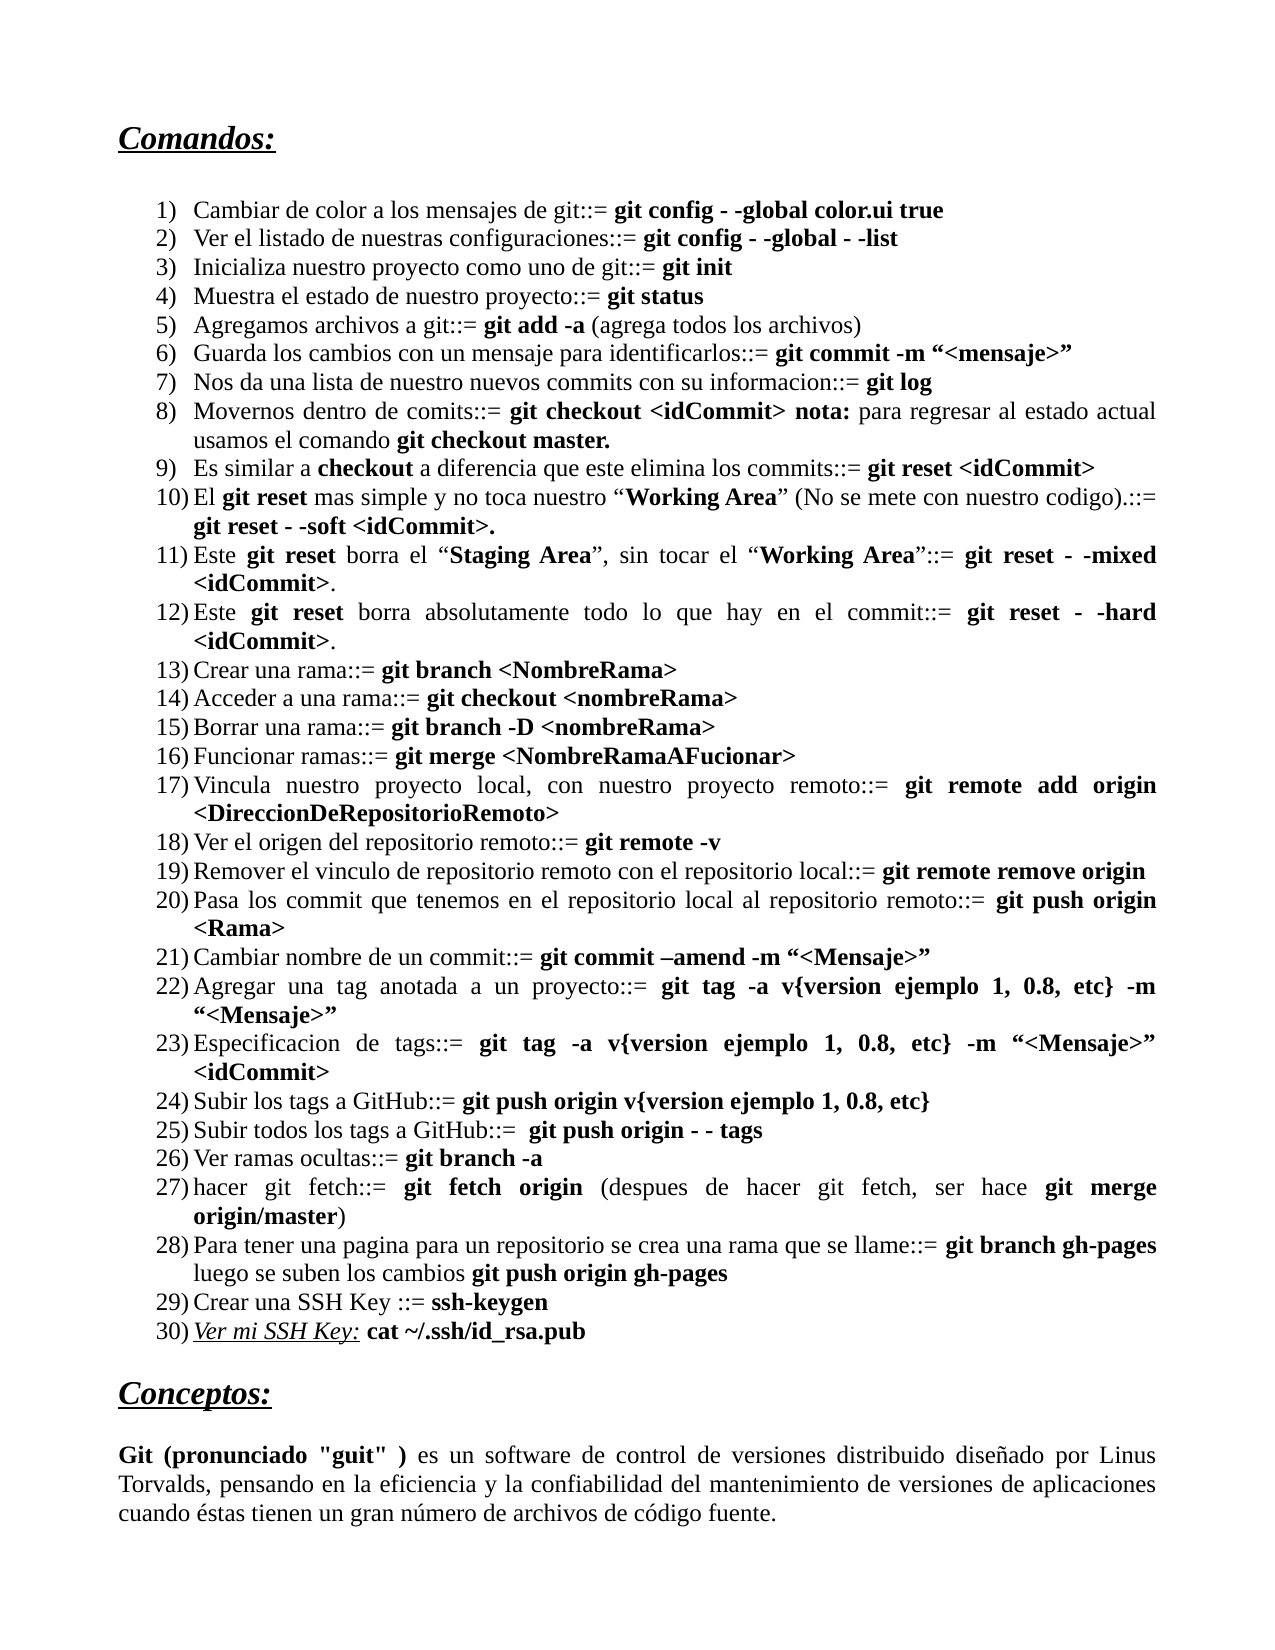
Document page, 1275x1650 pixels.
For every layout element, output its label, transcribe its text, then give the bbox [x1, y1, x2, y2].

list Especificacion de tags::= git tag -a v{version ejemplo 1, 0.8, etc} -m “<Mensaje>” <idCommit> [156, 1028, 1157, 1086]
list Movernos dentro de comits::= git checkout <idCommit> nota: para regresar al estado actual usamos el comando git checkout master. [156, 396, 1157, 453]
list Subir todos los tags a GitHub::= git push origin - - tags [156, 1115, 1157, 1143]
list hacer git fetch::= git fetch origin (despues de hacer git fetch, ser hace git merge origin/master) [156, 1172, 1157, 1230]
list Agregar una tag anotada a un proyecto::= git tag -a v{version ejemplo 1, 0.8, etc} -m “<Mensaje>” [156, 971, 1157, 1028]
list Funcionar ramas::= git merge <NombreRamaAFucionar> [156, 741, 1157, 770]
list Subir los tags a GitHub::= git push origin v{version ejemplo 1, 0.8, etc} [156, 1086, 1157, 1115]
list Este git reset borra el “Staging Area”, sin tocar el “Working Area”::= git reset - -mixed <idCommit>. [156, 540, 1157, 597]
list Crear una rama::= git branch <NombreRama> [156, 655, 1157, 683]
list Pasa los commit que tenemos en el repositorio local al repositorio remoto::= git push origin <Rama> [156, 885, 1157, 942]
list Muestra el estado de nuestro proyecto::= git status [156, 281, 1157, 310]
list Vincula nuestro proyecto local, con nuestro proyecto remoto::= git remote add origin <DireccionDeRepositorioRemoto> [156, 770, 1157, 827]
list Agregamos archivos a git::= git add -a (agrega todos los archivos) [156, 310, 1157, 338]
list Remover el vinculo de repositorio remoto con el repositorio local::= git remote remove origin [156, 856, 1157, 885]
list Guarda los cambios con un mensaje para identificarlos::= git commit -m “<mensaje>” [156, 338, 1157, 367]
list Este git reset borra absolutamente todo lo que hay en el commit::= git reset - -hard <idCommit>. [156, 597, 1157, 655]
text Git (pronunciado "guit" ) es un software de control de versiones distribuido diseñado por Linus Torvalds, pensando en la eficiencia y la confiabilidad del mantenimiento de versiones de aplicaciones cuando éstas tienen un gran número de archivos de código fuente. [118, 1441, 1157, 1527]
list Ver ramas ocultas::= git branch -a [156, 1143, 1157, 1172]
list Cambiar de color a los mensajes de git::= git config - -global color.ui true [156, 195, 1157, 223]
text Comandos: [118, 118, 1157, 156]
list Ver el listado de nuestras configuraciones::= git config - -global - -list [156, 223, 1157, 252]
list Ver el origen del repositorio remoto::= git remote -v [156, 827, 1157, 856]
list Nos da una lista de nuestro nuevos commits con su informacion::= git log [156, 367, 1157, 396]
list Acceder a una rama::= git checkout <nombreRama> [156, 683, 1157, 712]
text Conceptos: [118, 1373, 1157, 1412]
list El git reset mas simple y no toca nuestro “Working Area” (No se mete con nuestro codigo).::= git reset - -soft <idCommit>. [156, 482, 1157, 540]
list Borrar una rama::= git branch -D <nombreRama> [156, 712, 1157, 741]
list Inicializa nuestro proyecto como uno de git::= git init [156, 252, 1157, 281]
list Cambiar nombre de un commit::= git commit –amend -m “<Mensaje>” [156, 942, 1157, 971]
list Es similar a checkout a diferencia que este elimina los commits::= git reset <idCommit> [156, 453, 1157, 482]
list Crear una SSH Key ::= ssh-keygen [156, 1287, 1157, 1316]
list Ver mi SSH Key: cat ~/.ssh/id_rsa.pub [156, 1316, 1157, 1345]
list Para tener una pagina para un repositorio se crea una rama que se llame::= git branch gh-pages luego se suben los cambios git push origin gh-pages [156, 1230, 1157, 1287]
